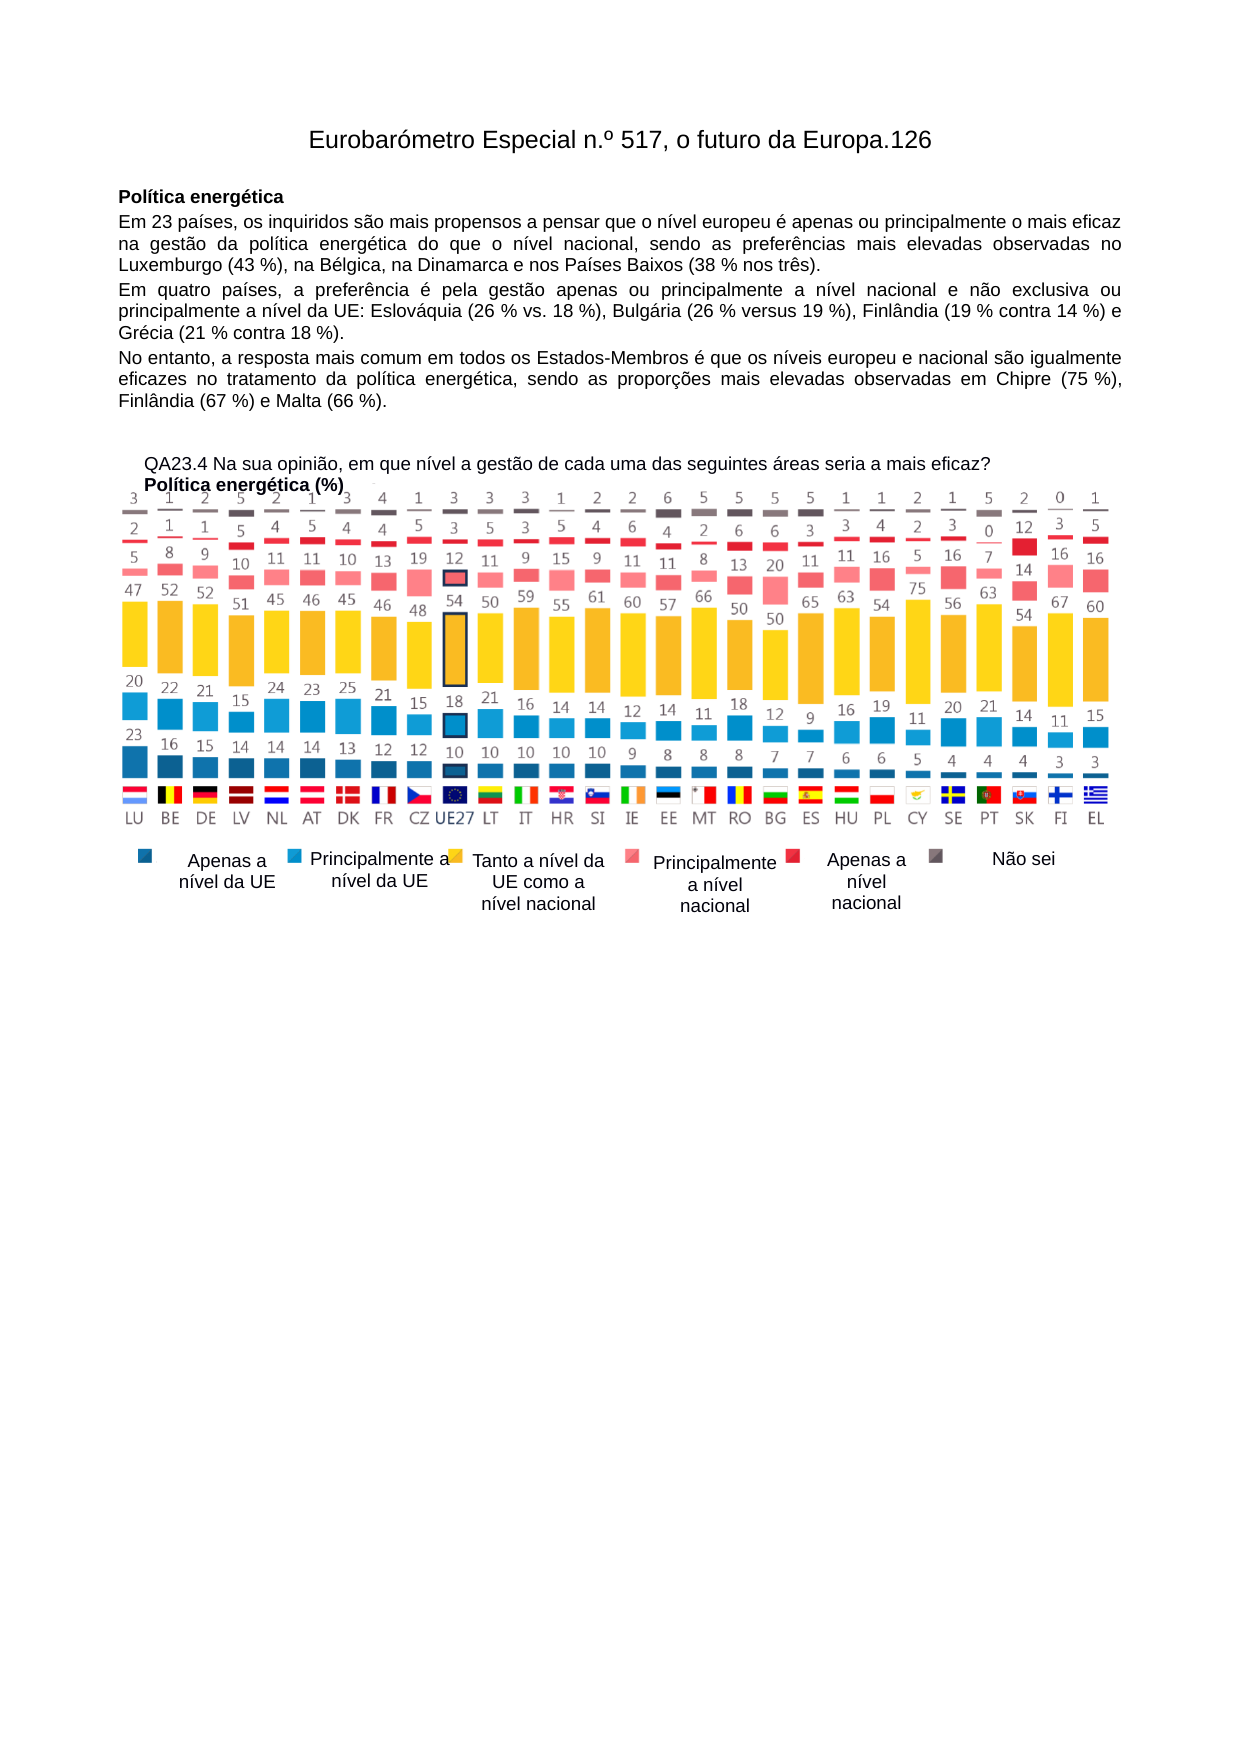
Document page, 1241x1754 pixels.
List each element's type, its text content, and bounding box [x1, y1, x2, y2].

text Em quatro países, a preferência é pela gestão apenas ou principalmente a nível nacional e não exclusiva ou principalmente a nível da UE: Eslováquia (26 % vs. 18 %), Bulgária (26 % versus 19 %), Finlândia (19 % contra 14 %) e Grécia (21 % contra 18 %). [118, 279, 1122, 343]
picture [118, 483, 1116, 831]
picture [130, 833, 944, 884]
text Política energética [118, 186, 1122, 208]
text No entanto, a resposta mais comum em todos os Estados-Membros é que os níveis europeu e nacional são igualmente eficazes no tratamento da política energética, sendo as proporções mais elevadas observadas em Chipre (75 %), Finlândia (67 %) e Malta (66 %). [118, 347, 1122, 411]
text Em 23 países, os inquiridos são mais propensos a pensar que o nível europeu é apenas ou principalmente o mais eficaz na gestão da política energética do que o nível nacional, sendo as preferências mais elevadas observadas no Luxemburgo (43 %), na Bélgica, na Dinamarca e nos Países Baixos (38 % nos três). [118, 211, 1122, 276]
